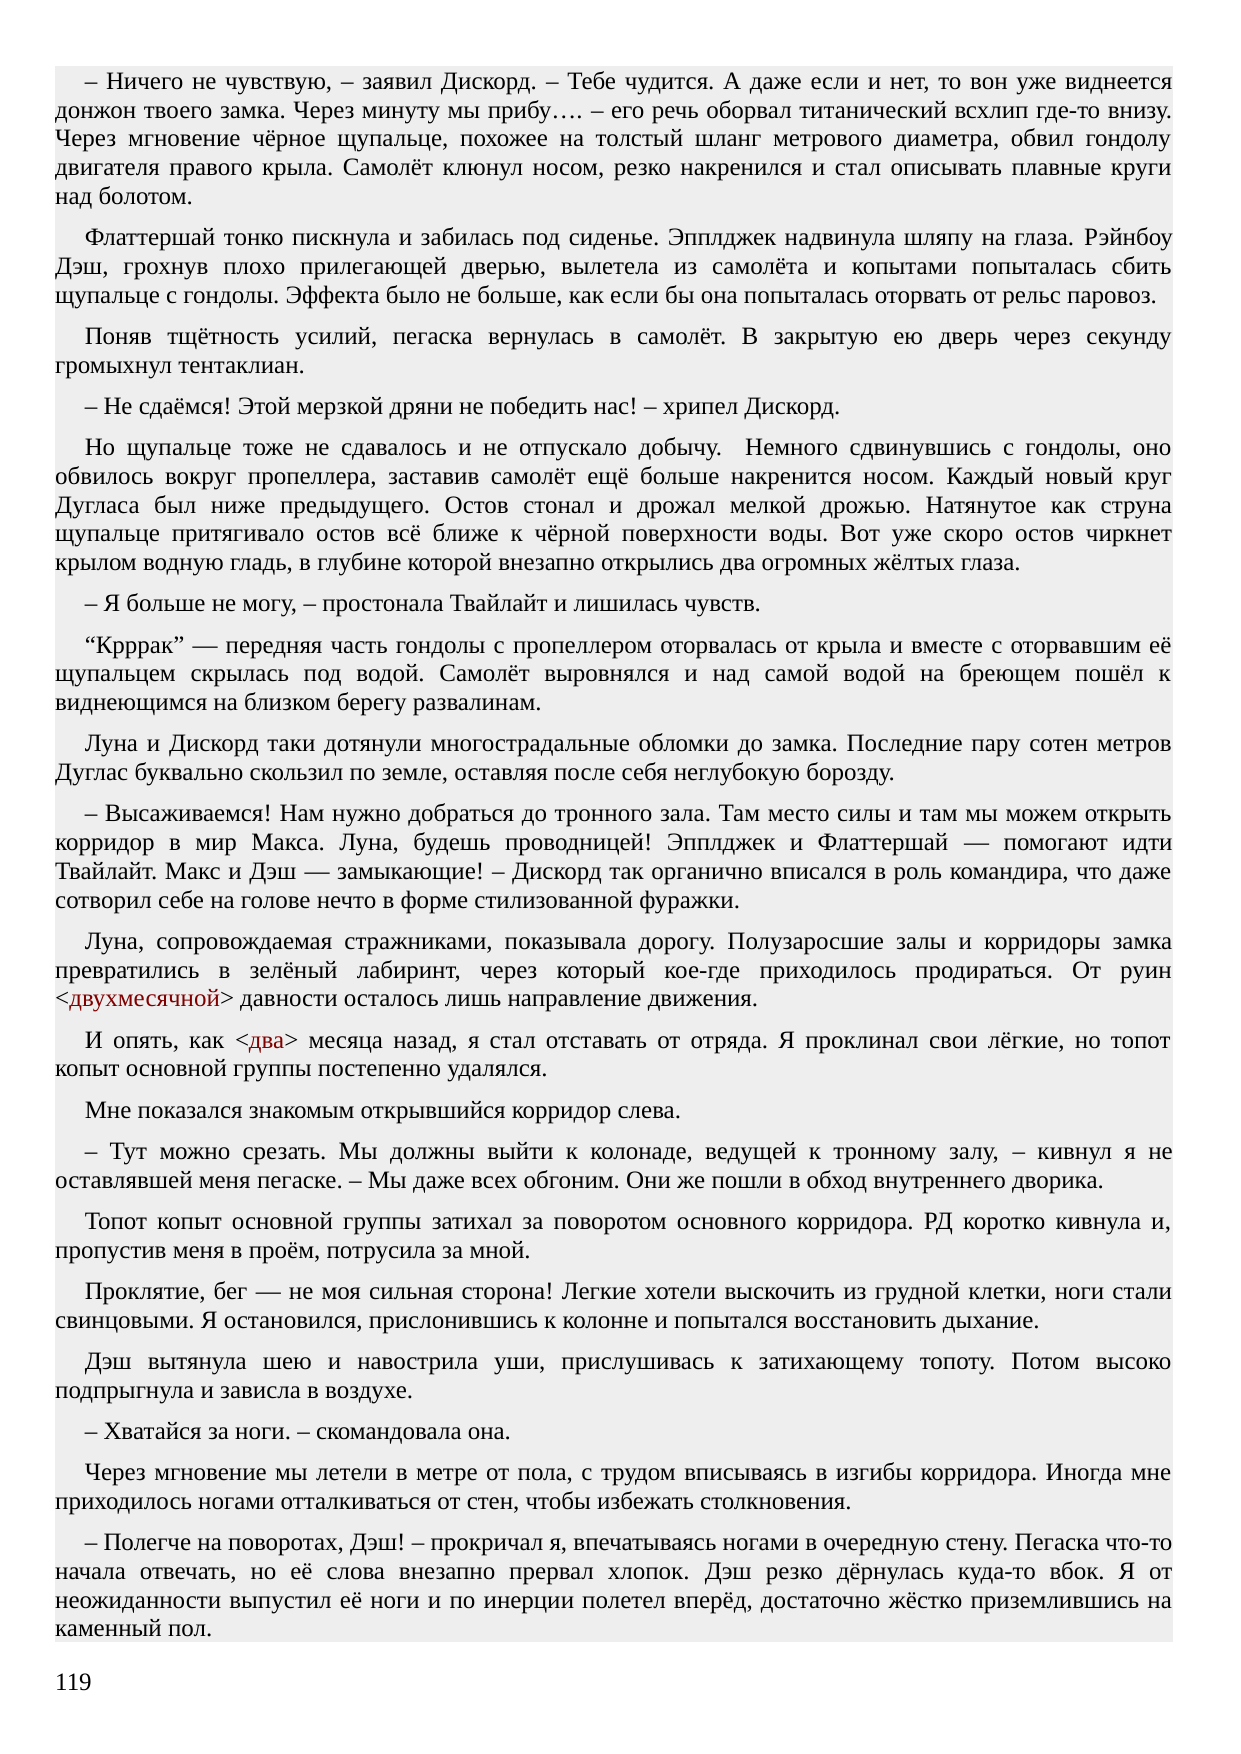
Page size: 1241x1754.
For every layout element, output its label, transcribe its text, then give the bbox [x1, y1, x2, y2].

text Проклятие, бег — не моя сильная сторона! Легкие хотели выскочить из грудной клетки, ноги стали свинцовыми. Я остановился, прислонившись к колонне и попытался восстановить дыхание. [55, 1276, 1173, 1333]
text – Я больше не могу, – простонала Твайлайт и лишилась чувств. [55, 588, 1173, 617]
text – Высаживаемся! Нам нужно добраться до тронного зала. Там место силы и там мы можем открыть корридор в мир Макса. Луна, будешь проводницей! Эпплджек и Флаттершай — помогают идти Твайлайт. Макс и Дэш — замыкающие! – Дискорд так органично вписался в роль командира, что даже сотворил себе на голове нечто в форме стилизованной фуражки. [55, 798, 1173, 913]
text Через мгновение мы летели в метре от пола, с трудом вписываясь в изгибы корридора. Иногда мне приходилось ногами отталкиваться от стен, чтобы избежать столкновения. [55, 1457, 1173, 1515]
text Мне показался знакомым открывшийся корридор слева. [55, 1095, 1173, 1123]
text Луна и Дискорд таки дотянули многострадальные обломки до замка. Последние пару сотен метров Дуглас буквально скользил по земле, оставляя после себя неглубокую борозду. [55, 728, 1173, 786]
text – Ничего не чувствую, – заявил Дискорд. – Тебе чудится. А даже если и нет, то вон уже виднеется донжон твоего замка. Через минуту мы прибу…. – его речь оборвал титанический всхлип где-то внизу. Через мгновение чёрное щупальце, похожее на толстый шланг метрового диаметра, обвил гондолу двигателя правого крыла. Самолёт клюнул носом, резко накренился и стал описывать плавные круги над болотом. [55, 66, 1173, 210]
text – Хватайся за ноги. – скомандовала она. [55, 1416, 1173, 1445]
text Но щупальце тоже не сдавалось и не отпускало добычу. Немного сдвинувшись с гондолы, оно обвилось вокруг пропеллера, заставив самолёт ещё больше накренится носом. Каждый новый круг Дугласа был ниже предыдущего. Остов стонал и дрожал мелкой дрожью. Натянутое как струна щупальце притягивало остов всё ближе к чёрной поверхности воды. Вот уже скоро остов чиркнет крылом водную гладь, в глубине которой внезапно открылись два огромных жёлтых глаза. [55, 432, 1173, 576]
text Топот копыт основной группы затихал за поворотом основного корридора. РД коротко кивнула и, пропустив меня в проём, потрусила за мной. [55, 1206, 1173, 1263]
text Флаттершай тонко пискнула и забилась под сиденье. Эпплджек надвинула шляпу на глаза. Рэйнбоу Дэш, грохнув плохо прилегающей дверью, вылетела из самолёта и копытами попыталась сбить щупальце с гондолы. Эффекта было не больше, как если бы она попыталась оторвать от рельс паровоз. [55, 222, 1173, 308]
text – Не сдаёмся! Этой мерзкой дряни не победить нас! – хрипел Дискорд. [55, 391, 1173, 420]
text – Полегче на поворотах, Дэш! – прокричал я, впечатываясь ногами в очередную стену. Пегаска что-то начала отвечать, но её слова внезапно прервал хлопок. Дэш резко дёрнулась куда-то вбок. Я от неожиданности выпустил её ноги и по инерции полетел вперёд, достаточно жёстко приземлившись на каменный пол. [55, 1527, 1173, 1642]
text “Крррак” — передняя часть гондолы с пропеллером оторвалась от крыла и вместе с оторвавшим её щупальцем скрылась под водой. Самолёт выровнялся и над самой водой на бреющем пошёл к виднеющимся на близком берегу развалинам. [55, 630, 1173, 716]
text Луна, сопровождаемая стражниками, показывала дорогу. Полузаросшие залы и корридоры замка превратились в зелёный лабиринт, через который кое-где приходилось продираться. От руин <двухмесячной> давности осталось лишь направление движения. [55, 926, 1173, 1012]
text И опять, как <два> месяца назад, я стал отставать от отряда. Я проклинал свои лёгкие, но топот копыт основной группы постепенно удалялся. [55, 1025, 1173, 1082]
text Поняв тщётность усилий, пегаска вернулась в самолёт. В закрытую ею дверь через секунду громыхнул тентаклиан. [55, 321, 1173, 378]
text Дэш вытянула шею и навострила уши, прислушивась к затихающему топоту. Потом высоко подпрыгнула и зависла в воздухе. [55, 1346, 1173, 1403]
text – Тут можно срезать. Мы должны выйти к колонаде, ведущей к тронному залу, – кивнул я не оставлявшей меня пегаске. – Мы даже всех обгоним. Они же пошли в обход внутреннего дворика. [55, 1136, 1173, 1193]
